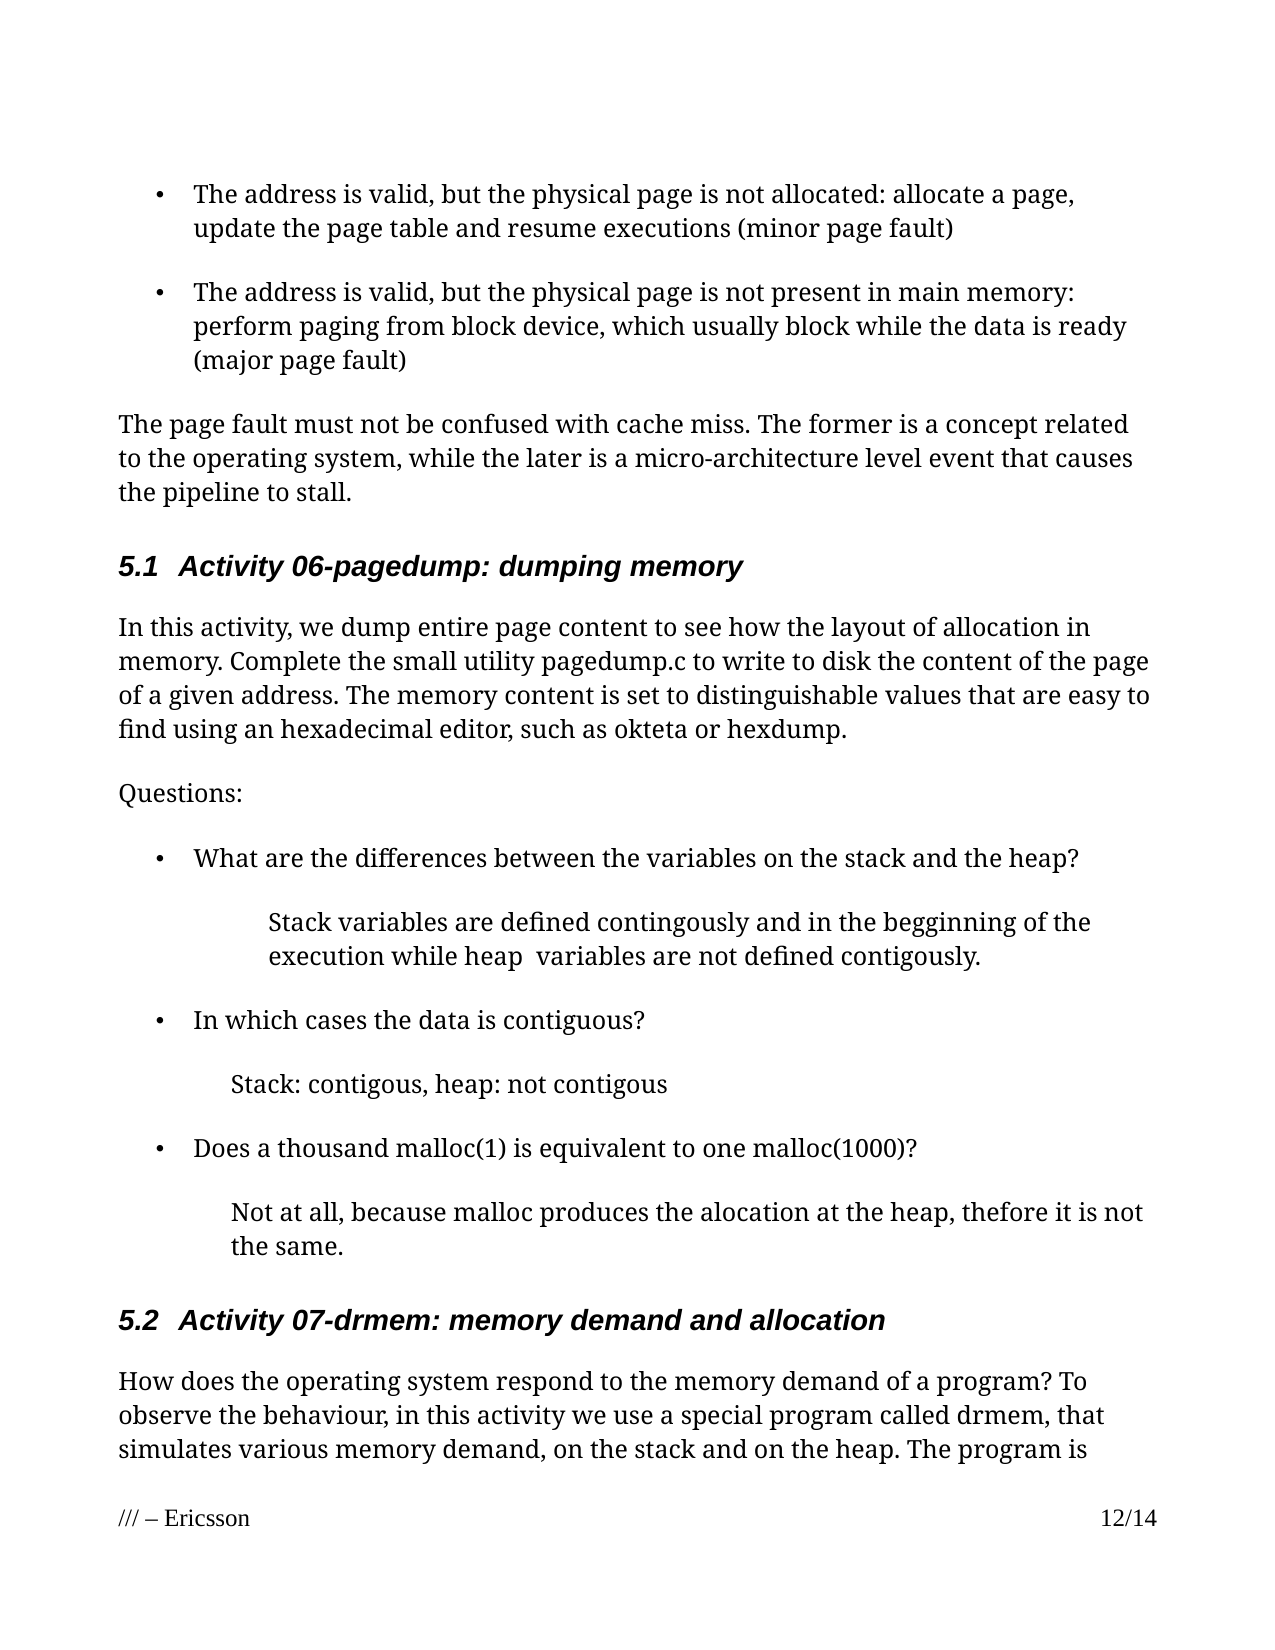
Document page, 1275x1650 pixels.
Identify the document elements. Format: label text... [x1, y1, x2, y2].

list Not at all, because malloc produces the alocation at the heap, thefore it is not the same. [193, 1194, 1157, 1263]
list Stack variables are defined contingously and in the begginning of the execution while heap variables are not defined contigously. [231, 904, 1157, 972]
list The address is valid, but the physical page is not present in main memory: perform paging from block device, which usually block while the data is ready (major page fault) [156, 274, 1157, 377]
list The address is valid, but the physical page is not allocated: allocate a page, update the page table and resume executions (minor page fault) [156, 176, 1157, 244]
subtitle Activity 07-drmem: memory demand and allocation [118, 1303, 1157, 1336]
subtitle Activity 06-pagedump: dumping memory [118, 549, 1157, 582]
text Questions: [118, 776, 1157, 810]
text In this activity, we dump entire page content to see how the layout of allocation in memory. Complete the small utility pagedump.c to write to disk the content of the page of a given address. The memory content is set to distinguishable values that are easy to find using an hexadecimal editor, such as okteta or hexdump. [118, 610, 1157, 746]
list In which cases the data is contiguous? [156, 1002, 1157, 1036]
list Stack: contigous, heap: not contigous [193, 1066, 1157, 1101]
list What are the differences between the variables on the stack and the heap? [156, 840, 1157, 874]
text How does the operating system respond to the memory demand of a program? To observe the behaviour, in this activity we use a special program called drmem, that simulates various memory demand, on the stack and on the heap. The program is [118, 1364, 1157, 1466]
list Does a thousand malloc(1) is equivalent to one malloc(1000)? [156, 1131, 1157, 1164]
text The page fault must not be confused with cache miss. The former is a concept related to the operating system, while the later is a micro-architecture level event that causes the pipeline to stall. [118, 407, 1157, 509]
